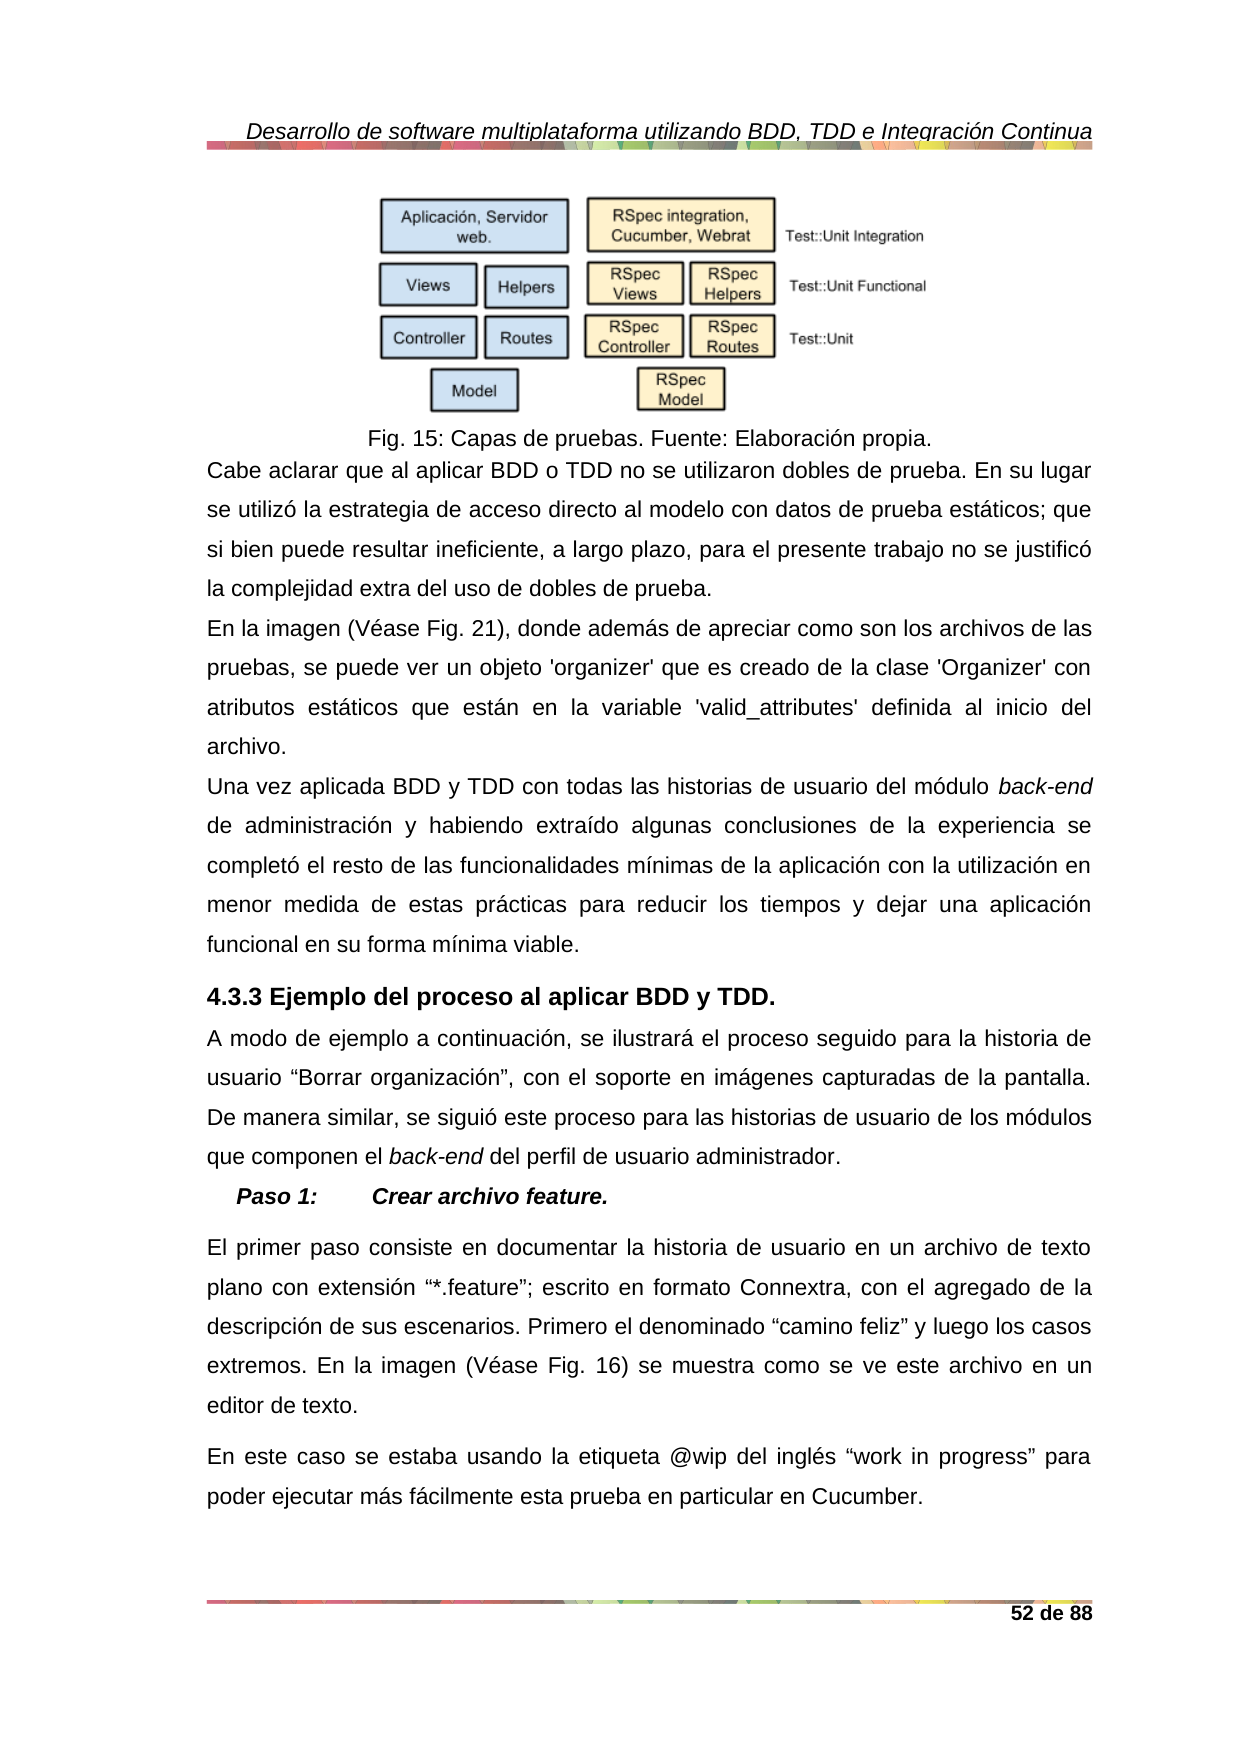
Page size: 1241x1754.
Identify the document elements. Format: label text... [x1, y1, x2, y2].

text A modo de ejemplo a continuación, se ilustrará el proceso seguido para la historia de usuario “Borrar organización”, con el soporte en imágenes capturadas de la pantalla. De manera similar, se siguió este proceso para las historias de usuario de los módulos que componen el back-end del perfil de usuario administrador. [207, 1025, 1093, 1170]
picture [371, 189, 928, 414]
text 4.3.3 Ejemplo del proceso al aplicar BDD y TDD. [207, 982, 1093, 1011]
text En la imagen (Véase Fig. 21), donde además de apreciar como son los archivos de las pruebas, se puede ver un objeto 'organizer' que es creado de la clase 'Organizer' con atributos estáticos que están en la variable 'valid_attributes' definida al inicio del archivo. [207, 615, 1093, 759]
list El primer paso consiste en documentar la historia de usuario en un archivo de texto plano con extensión “*.feature”; escrito en formato Connextra, con el agregado de la descripción de sus escenarios. Primero el denominado “camino feliz” y luego los casos extremos. En la imagen (Véase Fig. 16) se muestra como se ve este archivo en un editor de texto. [207, 1234, 1093, 1418]
table_header [207, 184, 1093, 419]
list Crear archivo feature. [236, 1183, 1093, 1209]
text Una vez aplicada BDD y TDD con todas las historias de usuario del módulo back-end de administración y habiendo extraído algunas conclusiones de la experiencia se completó el resto de las funcionalidades mínimas de la aplicación con la utilización en menor medida de estas prácticas para reducir los tiempos y dejar una aplicación funcional en su forma mínima viable. [207, 773, 1093, 957]
text Cabe aclarar que al aplicar BDD o TDD no se utilizaron dobles de prueba. En su lugar se utilizó la estrategia de acceso directo al modelo con datos de prueba estáticos; que si bien puede resultar ineficiente, a largo plazo, para el presente trabajo no se justificó la complejidad extra del uso de dobles de prueba. [207, 457, 1093, 602]
list En este caso se estaba usando la etiqueta @wip del inglés “work in progress” para poder ejecutar más fácilmente esta prueba en particular en Cucumber. [207, 1443, 1093, 1509]
table_cell Fig. 15: Capas de pruebas. Fuente: Elaboración propia. [207, 419, 1093, 457]
